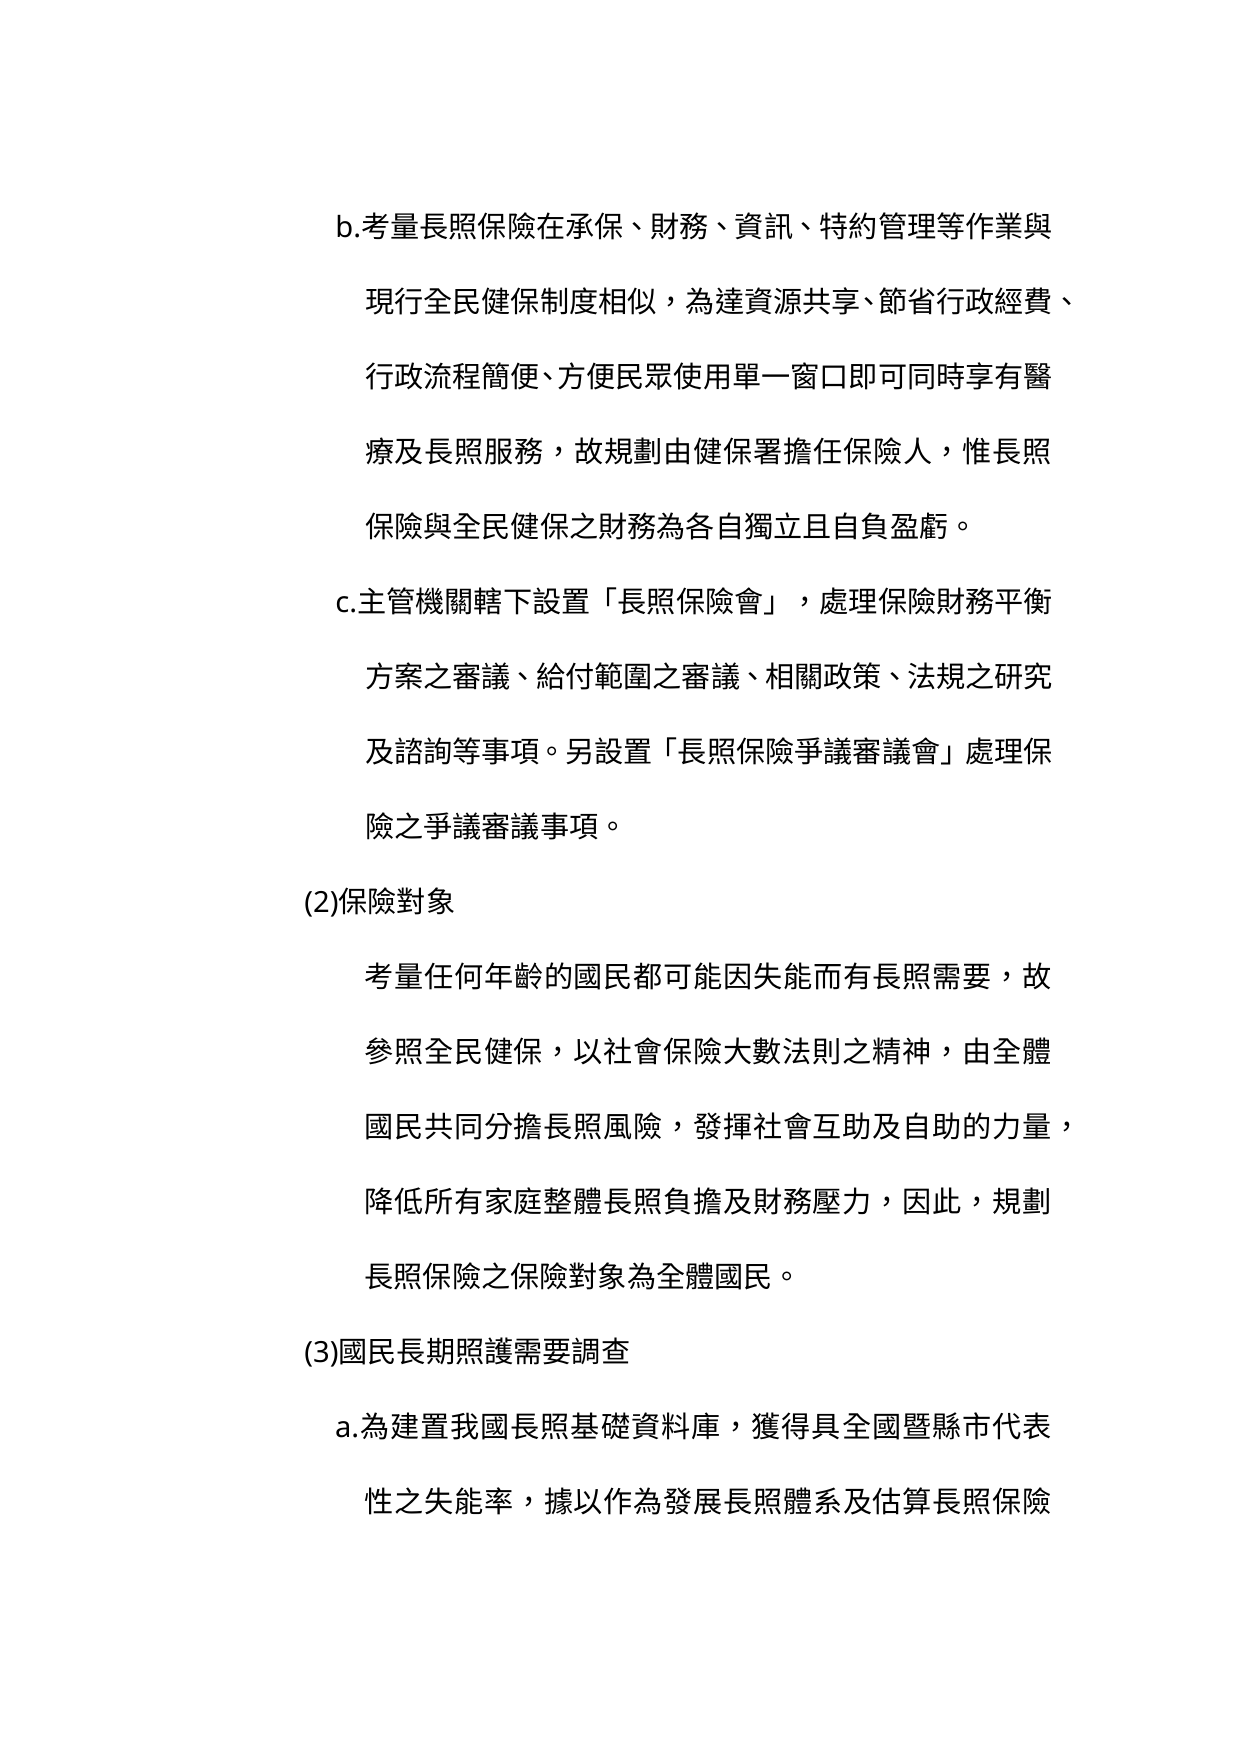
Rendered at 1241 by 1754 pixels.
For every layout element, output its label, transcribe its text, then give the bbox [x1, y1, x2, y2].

text c.主管機關轄下設置「長照保險會」，處理保險財務平衡方案之審議、給付範圍之審議、相關政策、法規之研究及諮詢等事項。另設置「長照保險爭議審議會」處理保險之爭議審議事項。 [335, 562, 1053, 862]
text a.為建置我國長照基礎資料庫，獲得具全國暨縣市代表性之失能率，據以作為發展長照體系及估算長照保險 [335, 1387, 1053, 1537]
text 考量任何年齡的國民都可能因失能而有長照需要，故參照全民健保，以社會保險大數法則之精神，由全體國民共同分擔長照風險，發揮社會互助及自助的力量，降低所有家庭整體長照負擔及財務壓力，因此，規劃長照保險之保險對象為全體國民。 [364, 937, 1053, 1312]
text (3)國民長期照護需要調查 [187, 1312, 1053, 1387]
text (2)保險對象 [187, 862, 1053, 937]
text b.考量長照保險在承保、財務、資訊、特約管理等作業與現行全民健保制度相似，為達資源共享、節省行政經費、行政流程簡便、方便民眾使用單一窗口即可同時享有醫療及長照服務，故規劃由健保署擔任保險人，惟長照保險與全民健保之財務為各自獨立且自負盈虧。 [335, 187, 1053, 562]
